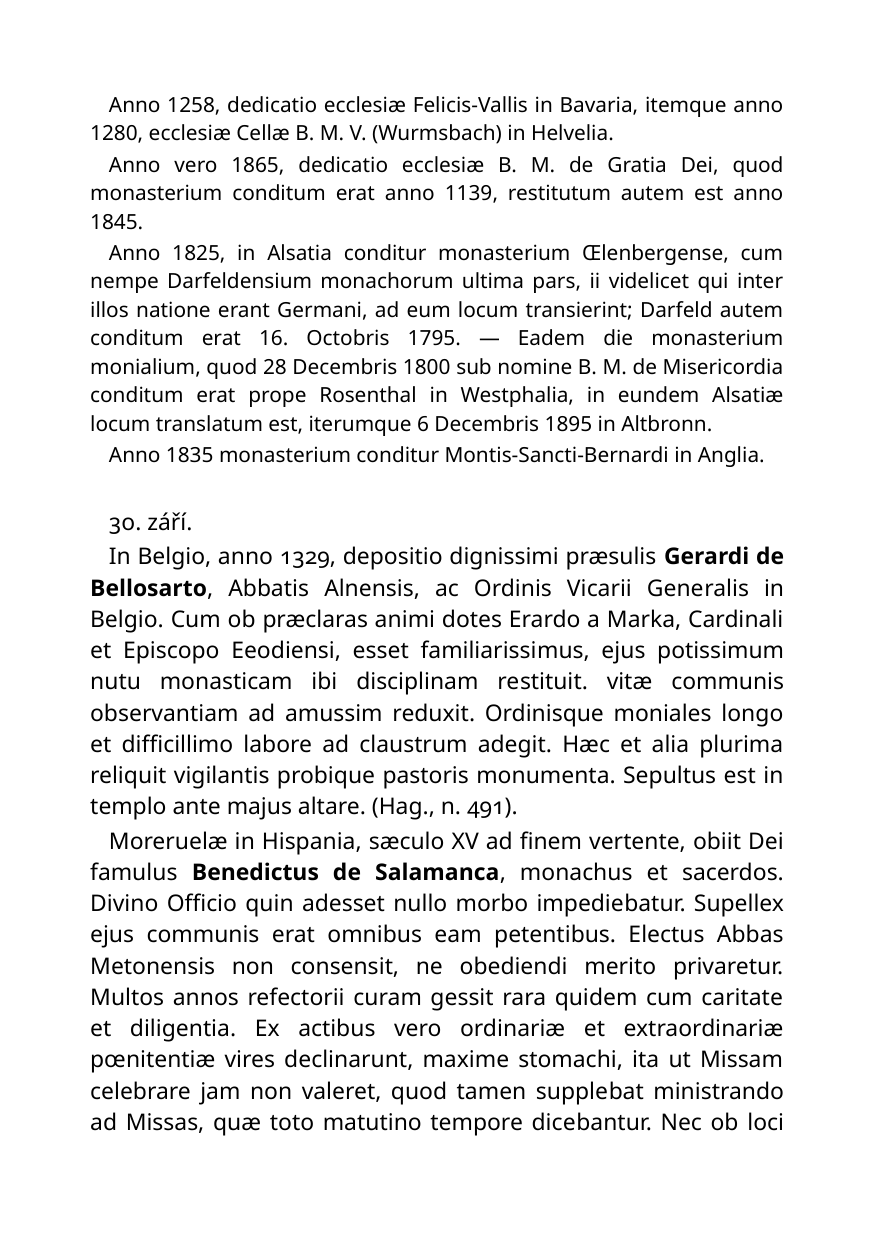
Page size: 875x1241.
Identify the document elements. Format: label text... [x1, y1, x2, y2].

text In Belgio, anno 1329, depositio dignissimi præsulis Gerardi de Bellosarto, Abbatis Alnensis, ac Ordinis Vicarii Gene­ralis in Belgio. Cum ob præclaras animi dotes Erardo a Marka, Cardinali et Episcopo Eeodiensi, esset familiarissi­mus, ejus potissimum nutu monasticam ibi disciplinam re­stituit. vitæ communis observantiam ad amussim reduxit. Ordinisque moniales longo et difficillimo labore ad claustrum adegit. Hæc et alia plurima reliquit vigilantis probique pastoris monumenta. Sepultus est in templo ante majus altare. (Hag., n. 491). [90, 540, 784, 822]
text Anno 1825, in Alsatia conditur monasterium Œlenbergense, cum nempe Darfeldensium monachorum ultima pars, ii videlicet qui inter illos natione erant Germani, ad eum locum transierint; Darfeld autem conditum erat 16. Octobris 1795. — Eadem die monasterium monialium, quod 28 Decembris 1800 sub nomine B. M. de Misericordia conditum erat prope Rosenthal in Westphalia, in eundem Alsatiæ locum translatum est, iterumque 6 Decembris 1895 in Altbronn. [90, 238, 784, 437]
text Anno 1258, dedicatio ecclesiæ Felicis-Vallis in Bavaria, itemque anno 1280, ecclesiæ Cellæ B. M. V. (Wurmsbach) in Helvelia. [90, 90, 784, 147]
text 3o. září. [90, 506, 784, 537]
text Anno 1835 monasterium conditur Montis-Sancti-Bernardi in Anglia. [90, 440, 784, 469]
text Anno vero 1865, dedicatio ecclesiæ B. M. de Gratia Dei, quod monasterium conditum erat anno 1139, restitutum autem est anno 1845. [90, 150, 784, 235]
text Moreruelæ in Hispania, sæculo XV ad finem vertente, obiit Dei famulus Benedictus de Salamanca, monachus et sacerdos. Divino Officio quin adesset nullo morbo impedie­batur. Supellex ejus communis erat omnibus eam petentibus. Electus Abbas Metonensis non consensit, ne obediendi merito privaretur. Multos annos refectorii curam gessit rara quidem cum caritate et diligentia. Ex actibus vero ordinariæ et extraordinariæ pœnitentiæ vires declinarunt, maxime stomachi, ita ut Missam celebrare jam non valeret, quod tamen supple­bat ministrando ad Missas, quæ toto matutino tempore dice­bantur. Nec ob loci [90, 824, 784, 1137]
